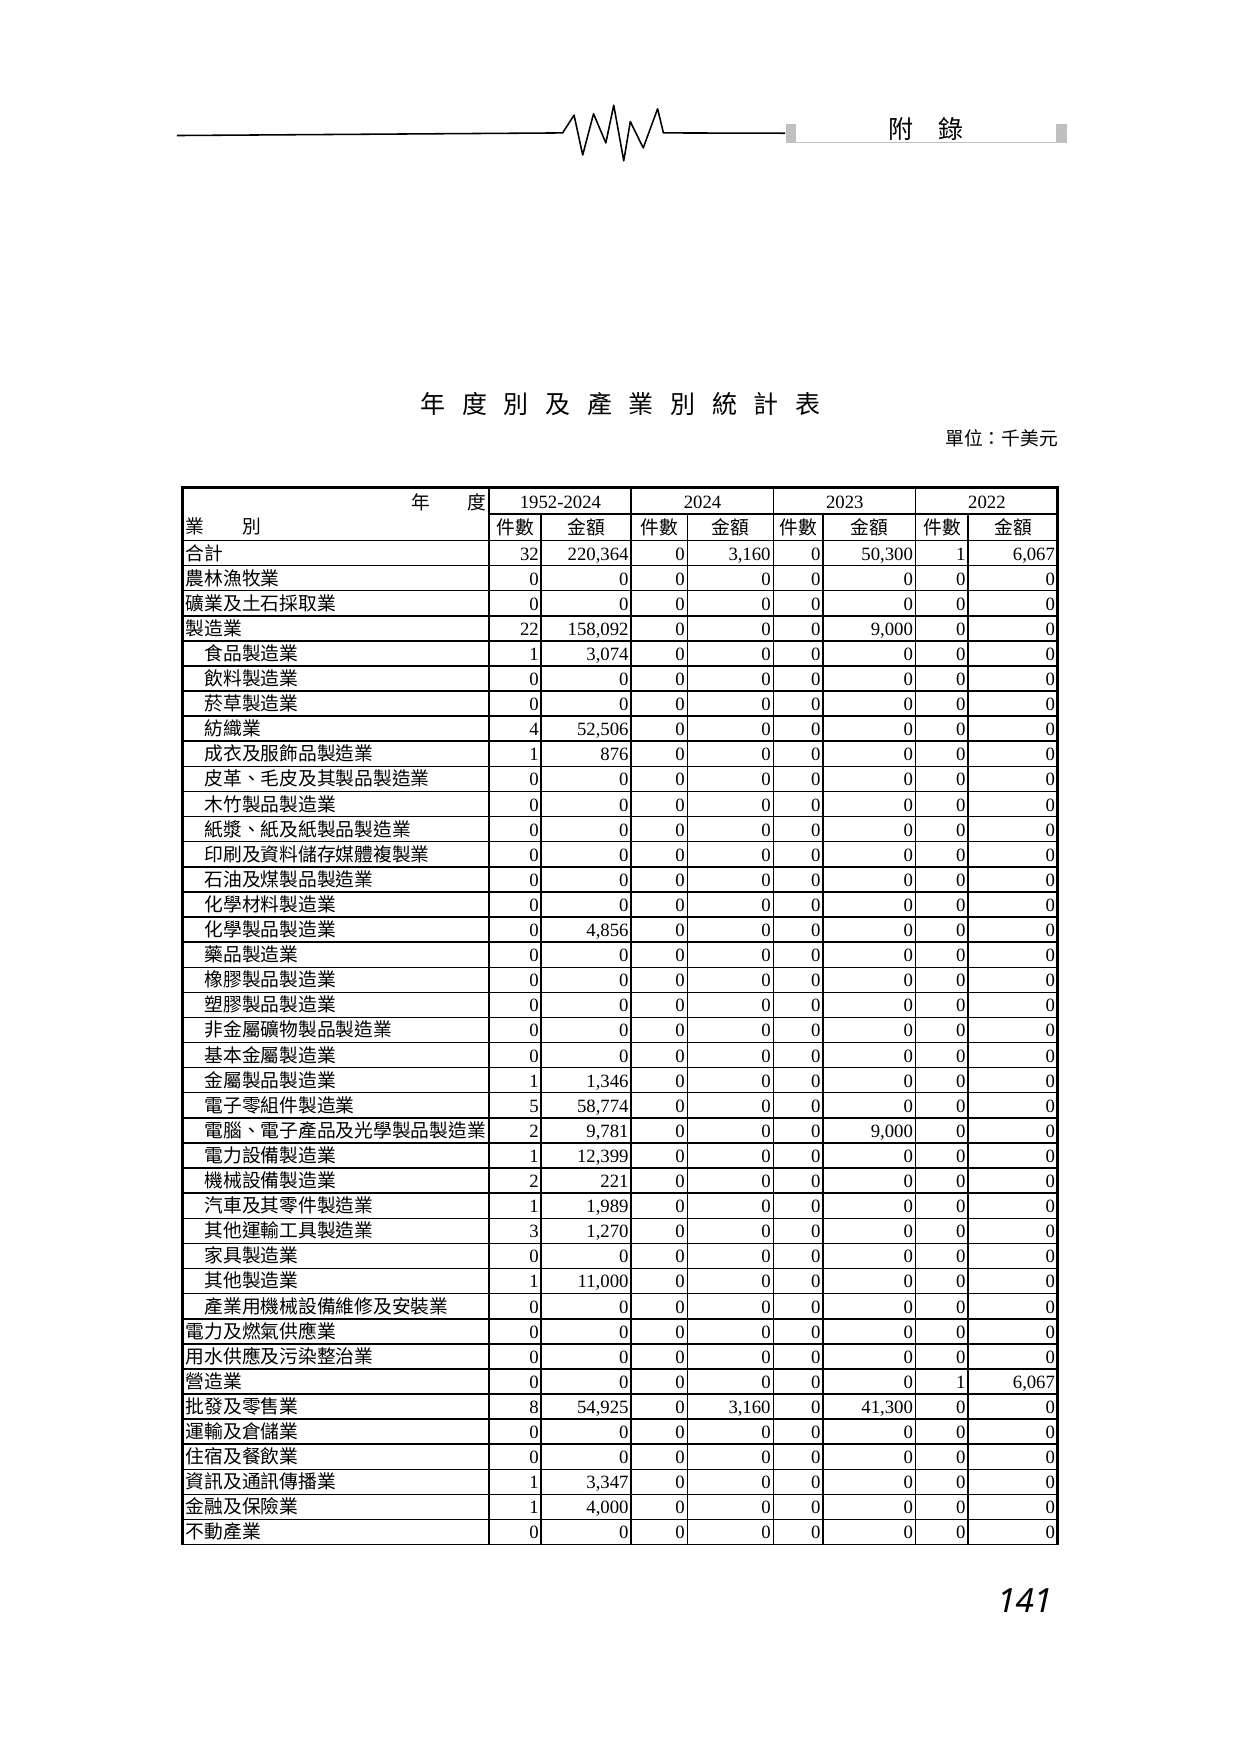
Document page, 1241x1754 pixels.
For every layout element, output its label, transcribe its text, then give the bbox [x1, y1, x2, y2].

table_cell 0 [490, 1520, 540, 1544]
table_cell 0 [916, 1119, 967, 1142]
table_cell 0 [688, 1043, 773, 1067]
table_cell 220,364 [542, 541, 630, 565]
table_cell 2 [490, 1119, 540, 1142]
table_cell 0 [969, 1269, 1056, 1293]
table_cell 50,300 [824, 541, 915, 565]
table_cell 0 [542, 792, 630, 816]
table_cell 0 [774, 1144, 822, 1167]
table_cell 0 [632, 742, 687, 766]
table_cell 0 [824, 1219, 915, 1242]
table_cell 0 [632, 943, 687, 966]
table_cell 0 [688, 692, 773, 715]
table_cell 0 [969, 667, 1056, 690]
table_cell 0 [774, 943, 822, 966]
table_cell 0 [632, 1144, 687, 1167]
table_cell 0 [916, 1395, 967, 1418]
table_cell 0 [916, 692, 967, 715]
table_cell 化學製品製造業 [184, 918, 488, 941]
table_cell 0 [632, 792, 687, 816]
table_cell 0 [824, 717, 915, 740]
table_cell 0 [916, 591, 967, 615]
table_cell 1,270 [542, 1219, 630, 1242]
table_cell 0 [824, 1370, 915, 1393]
table_cell 0 [969, 792, 1056, 816]
table_cell 0 [688, 1219, 773, 1242]
table_header 年 度 業 別 [184, 489, 488, 539]
table_cell 0 [688, 943, 773, 966]
table_cell 0 [542, 667, 630, 690]
table_cell 0 [969, 1018, 1056, 1042]
table_cell 0 [916, 1420, 967, 1443]
table_cell 0 [824, 792, 915, 816]
table_cell 0 [774, 1294, 822, 1318]
table_cell 0 [824, 993, 915, 1017]
table_cell 0 [774, 742, 822, 766]
table_cell 0 [774, 1370, 822, 1393]
table_cell 0 [824, 842, 915, 866]
table_cell 0 [824, 1169, 915, 1192]
table_cell 0 [632, 1119, 687, 1142]
table_cell 0 [774, 692, 822, 715]
table_cell 0 [969, 642, 1056, 665]
text 單位：千美元 [183, 424, 1058, 451]
table_cell 0 [969, 1495, 1056, 1519]
table_cell 0 [688, 1445, 773, 1468]
table_cell 0 [490, 1244, 540, 1268]
table_cell 0 [542, 817, 630, 841]
table_cell 8 [490, 1395, 540, 1418]
table_cell 1 [490, 1269, 540, 1293]
table_cell 0 [774, 1219, 822, 1242]
table_cell 菸草製造業 [184, 692, 488, 715]
table_cell 0 [688, 817, 773, 841]
table_cell 0 [688, 717, 773, 740]
table_cell 0 [824, 893, 915, 916]
table_cell 0 [916, 893, 967, 916]
table_cell 0 [688, 993, 773, 1017]
table_cell 0 [774, 1093, 822, 1117]
table_cell 2 [490, 1169, 540, 1192]
table_cell 0 [824, 1269, 915, 1293]
table_cell 0 [688, 1320, 773, 1343]
table_cell 0 [632, 817, 687, 841]
table_cell 住宿及餐飲業 [184, 1445, 488, 1468]
table_cell 0 [632, 1018, 687, 1042]
table_cell 0 [969, 1470, 1056, 1493]
table_cell 0 [824, 1244, 915, 1268]
table_cell 0 [490, 993, 540, 1017]
table_cell 1 [916, 541, 967, 565]
table_cell 件數 [916, 515, 967, 539]
table_cell 0 [969, 1320, 1056, 1343]
table_cell 0 [774, 1495, 822, 1519]
table_cell 876 [542, 742, 630, 766]
table_cell 0 [774, 1345, 822, 1368]
table_cell 0 [542, 1320, 630, 1343]
table_cell 0 [774, 1244, 822, 1268]
table_cell 0 [916, 1169, 967, 1192]
table_cell 0 [490, 1345, 540, 1368]
table_cell 0 [490, 667, 540, 690]
table_cell 金屬製品製造業 [184, 1068, 488, 1092]
table_cell 0 [542, 842, 630, 866]
table_cell 成衣及服飾品製造業 [184, 742, 488, 766]
table_cell 0 [490, 1018, 540, 1042]
table_cell 3,160 [688, 1395, 773, 1418]
table_cell 4,000 [542, 1495, 630, 1519]
table_cell 0 [824, 1420, 915, 1443]
table_cell 0 [774, 968, 822, 991]
table_cell 0 [632, 1495, 687, 1519]
table_cell 0 [688, 1420, 773, 1443]
table_cell 件數 [490, 515, 540, 539]
table_cell 0 [969, 1244, 1056, 1268]
table_cell 0 [632, 1520, 687, 1544]
table_cell 石油及煤製品製造業 [184, 868, 488, 891]
table_cell 0 [824, 1470, 915, 1493]
table_cell 0 [490, 1445, 540, 1468]
table_cell 0 [542, 1018, 630, 1042]
table_cell 0 [969, 1144, 1056, 1167]
table_cell 家具製造業 [184, 1244, 488, 1268]
table_cell 0 [916, 792, 967, 816]
table_cell 0 [688, 566, 773, 590]
table_cell 0 [774, 1470, 822, 1493]
table_cell 0 [969, 717, 1056, 740]
table_cell 金額 [824, 515, 915, 539]
table_cell 0 [688, 1520, 773, 1544]
table_cell 0 [632, 617, 687, 640]
table_cell 1 [490, 642, 540, 665]
table_cell 0 [774, 1119, 822, 1142]
table_header 1952-2024 [490, 489, 630, 513]
table_cell 0 [969, 1395, 1056, 1418]
table_cell 0 [969, 893, 1056, 916]
table_cell 9,781 [542, 1119, 630, 1142]
table_cell 電子零組件製造業 [184, 1093, 488, 1117]
table_cell 0 [916, 918, 967, 941]
table_cell 0 [542, 943, 630, 966]
table_cell 0 [490, 566, 540, 590]
table_cell 0 [490, 842, 540, 866]
table_cell 0 [490, 1043, 540, 1067]
table_cell 58,774 [542, 1093, 630, 1117]
table_cell 0 [632, 993, 687, 1017]
table_cell 0 [774, 541, 822, 565]
table_cell 1,346 [542, 1068, 630, 1092]
table_cell 0 [542, 692, 630, 715]
table_cell 0 [824, 767, 915, 791]
table_cell 0 [774, 1169, 822, 1192]
table_cell 12,399 [542, 1144, 630, 1167]
table_cell 0 [916, 1068, 967, 1092]
table_cell 0 [632, 566, 687, 590]
table_cell 0 [542, 566, 630, 590]
table_cell 0 [542, 1520, 630, 1544]
table_cell 221 [542, 1169, 630, 1192]
table_cell 0 [916, 1219, 967, 1242]
table_cell 0 [916, 1269, 967, 1293]
table_cell 基本金屬製造業 [184, 1043, 488, 1067]
table_cell 0 [824, 1345, 915, 1368]
table_cell 0 [774, 1068, 822, 1092]
table_cell 0 [774, 1395, 822, 1418]
table_cell 0 [774, 1445, 822, 1468]
table_cell 0 [824, 1144, 915, 1167]
table_cell 0 [774, 842, 822, 866]
table_cell 9,000 [824, 1119, 915, 1142]
table_cell 0 [688, 1345, 773, 1368]
table_cell 0 [632, 1294, 687, 1318]
table_cell 0 [490, 591, 540, 615]
table_cell 0 [632, 1320, 687, 1343]
table_cell 0 [824, 1294, 915, 1318]
table_cell 0 [916, 1320, 967, 1343]
table_cell 0 [969, 993, 1056, 1017]
table_cell 0 [632, 717, 687, 740]
table_cell 印刷及資料儲存媒體複製業 [184, 842, 488, 866]
table_cell 52,506 [542, 717, 630, 740]
table_cell 0 [632, 1420, 687, 1443]
table_cell 金額 [969, 515, 1056, 539]
table_cell 0 [774, 993, 822, 1017]
table_cell 0 [916, 842, 967, 866]
table_cell 不動產業 [184, 1520, 488, 1544]
table_cell 0 [824, 1445, 915, 1468]
table_cell 食品製造業 [184, 642, 488, 665]
table_cell 橡膠製品製造業 [184, 968, 488, 991]
table_cell 1 [490, 1470, 540, 1493]
table_cell 0 [688, 1294, 773, 1318]
table_cell 電力設備製造業 [184, 1144, 488, 1167]
table_cell 0 [632, 842, 687, 866]
table_cell 運輸及倉儲業 [184, 1420, 488, 1443]
table_cell 0 [969, 1219, 1056, 1242]
table_cell 0 [490, 1420, 540, 1443]
table_cell 金額 [688, 515, 773, 539]
table_cell 9,000 [824, 617, 915, 640]
table_cell 0 [542, 1294, 630, 1318]
table_cell 0 [632, 1345, 687, 1368]
table_cell 金融及保險業 [184, 1495, 488, 1519]
table_cell 0 [824, 1520, 915, 1544]
table_cell 0 [542, 591, 630, 615]
table_cell 32 [490, 541, 540, 565]
table_cell 0 [824, 1194, 915, 1217]
table_cell 4,856 [542, 918, 630, 941]
table_cell 0 [688, 1470, 773, 1493]
table_cell 0 [632, 1445, 687, 1468]
table_cell 0 [916, 1294, 967, 1318]
table_cell 0 [774, 591, 822, 615]
table_cell 資訊及通訊傳播業 [184, 1470, 488, 1493]
table_cell 0 [632, 541, 687, 565]
table_cell 紙漿、紙及紙製品製造業 [184, 817, 488, 841]
table_cell 0 [774, 893, 822, 916]
table_cell 0 [542, 1420, 630, 1443]
table_cell 0 [688, 968, 773, 991]
table_cell 11,000 [542, 1269, 630, 1293]
table_cell 158,092 [542, 617, 630, 640]
table_cell 0 [632, 918, 687, 941]
table_cell 0 [688, 617, 773, 640]
table_cell 0 [969, 1068, 1056, 1092]
table_cell 木竹製品製造業 [184, 792, 488, 816]
table_cell 0 [916, 817, 967, 841]
table_cell 0 [969, 591, 1056, 615]
table_cell 0 [490, 817, 540, 841]
table_cell 6,067 [969, 1370, 1056, 1393]
table_cell 1 [490, 1144, 540, 1167]
table_cell 0 [774, 1194, 822, 1217]
table_cell 0 [824, 667, 915, 690]
table_cell 0 [969, 1420, 1056, 1443]
table_cell 0 [688, 1018, 773, 1042]
table_cell 0 [824, 1320, 915, 1343]
table_cell 0 [824, 1043, 915, 1067]
table_cell 0 [916, 566, 967, 590]
table_cell 0 [916, 742, 967, 766]
table_cell 0 [490, 918, 540, 941]
table_cell 0 [688, 642, 773, 665]
table_cell 0 [490, 968, 540, 991]
table_cell 0 [969, 742, 1056, 766]
table_cell 0 [969, 868, 1056, 891]
table_cell 0 [632, 591, 687, 615]
table_cell 0 [632, 1395, 687, 1418]
table_cell 5 [490, 1093, 540, 1117]
table_cell 0 [916, 1194, 967, 1217]
table_cell 0 [824, 742, 915, 766]
table_cell 0 [824, 692, 915, 715]
table_cell 化學材料製造業 [184, 893, 488, 916]
table_cell 塑膠製品製造業 [184, 993, 488, 1017]
table_cell 農林漁牧業 [184, 566, 488, 590]
table_cell 0 [688, 1119, 773, 1142]
table_cell 0 [688, 1244, 773, 1268]
table_cell 0 [632, 893, 687, 916]
table_cell 0 [632, 1043, 687, 1067]
table_cell 0 [916, 1345, 967, 1368]
table_cell 0 [969, 1169, 1056, 1192]
table_cell 0 [632, 1093, 687, 1117]
table_cell 0 [632, 1068, 687, 1092]
table_cell 0 [774, 1269, 822, 1293]
table_cell 0 [916, 1043, 967, 1067]
table_cell 0 [688, 1370, 773, 1393]
table_cell 0 [688, 1169, 773, 1192]
table_cell 1,989 [542, 1194, 630, 1217]
table_cell 0 [824, 1093, 915, 1117]
table_cell 0 [490, 1370, 540, 1393]
table_cell 0 [916, 868, 967, 891]
table_cell 54,925 [542, 1395, 630, 1418]
table_cell 0 [490, 893, 540, 916]
table_cell 1 [490, 1194, 540, 1217]
table_cell 0 [824, 817, 915, 841]
table_cell 0 [632, 968, 687, 991]
table_cell 0 [774, 617, 822, 640]
table_cell 0 [688, 792, 773, 816]
table_cell 0 [916, 968, 967, 991]
table_cell 其他運輸工具製造業 [184, 1219, 488, 1242]
table_cell 合計 [184, 541, 488, 565]
table_cell 3,347 [542, 1470, 630, 1493]
table_cell 0 [916, 717, 967, 740]
table_cell 0 [490, 792, 540, 816]
table_cell 0 [688, 842, 773, 866]
table_cell 機械設備製造業 [184, 1169, 488, 1192]
table_cell 0 [824, 968, 915, 991]
table_cell 0 [916, 1520, 967, 1544]
table_cell 0 [688, 767, 773, 791]
table_cell 0 [542, 1370, 630, 1393]
table_cell 0 [969, 1445, 1056, 1468]
table_cell 0 [969, 1093, 1056, 1117]
table_cell 0 [632, 692, 687, 715]
table_cell 0 [824, 1018, 915, 1042]
table_cell 0 [542, 893, 630, 916]
table_cell 0 [774, 868, 822, 891]
table_cell 0 [969, 1294, 1056, 1318]
table_cell 0 [824, 591, 915, 615]
table_cell 0 [542, 968, 630, 991]
table_cell 0 [774, 1043, 822, 1067]
table_cell 非金屬礦物製品製造業 [184, 1018, 488, 1042]
table_cell 皮革、毛皮及其製品製造業 [184, 767, 488, 791]
table_cell 0 [969, 968, 1056, 991]
text 年度別及產業別統計表 [183, 361, 1058, 424]
table_cell 0 [969, 943, 1056, 966]
table_cell 4 [490, 717, 540, 740]
table_cell 0 [688, 1068, 773, 1092]
table_cell 0 [916, 1470, 967, 1493]
table_cell 0 [916, 1093, 967, 1117]
table_cell 0 [490, 1294, 540, 1318]
table_cell 0 [824, 566, 915, 590]
table_cell 1 [490, 1495, 540, 1519]
table_cell 0 [542, 1043, 630, 1067]
table_cell 0 [688, 918, 773, 941]
table_cell 0 [916, 993, 967, 1017]
table_cell 0 [969, 1345, 1056, 1368]
table_cell 0 [916, 1018, 967, 1042]
table_cell 1 [916, 1370, 967, 1393]
table_cell 0 [916, 1244, 967, 1268]
table_cell 電腦、電子產品及光學製品製造業 [184, 1119, 488, 1142]
table_cell 0 [490, 1320, 540, 1343]
table_cell 0 [969, 842, 1056, 866]
table_cell 0 [632, 1219, 687, 1242]
table_cell 0 [969, 617, 1056, 640]
table_cell 3,074 [542, 642, 630, 665]
table_cell 產業用機械設備維修及安裝業 [184, 1294, 488, 1318]
table_cell 0 [688, 1495, 773, 1519]
table_cell 0 [916, 1445, 967, 1468]
table_cell 0 [774, 1018, 822, 1042]
table_cell 0 [632, 868, 687, 891]
table_cell 0 [774, 767, 822, 791]
table_cell 0 [542, 767, 630, 791]
table_cell 0 [824, 918, 915, 941]
table_cell 0 [688, 893, 773, 916]
table_cell 0 [542, 1244, 630, 1268]
table_cell 0 [774, 717, 822, 740]
table_cell 製造業 [184, 617, 488, 640]
table_cell 0 [688, 742, 773, 766]
table_cell 0 [969, 1043, 1056, 1067]
table_cell 0 [632, 642, 687, 665]
table_cell 0 [969, 817, 1056, 841]
table_cell 0 [490, 767, 540, 791]
table_cell 41,300 [824, 1395, 915, 1418]
table_cell 0 [774, 1320, 822, 1343]
table_cell 紡織業 [184, 717, 488, 740]
table_cell 0 [774, 1420, 822, 1443]
table_cell 件數 [774, 515, 822, 539]
table_cell 0 [632, 767, 687, 791]
table_cell 0 [632, 1370, 687, 1393]
table_cell 營造業 [184, 1370, 488, 1393]
table_cell 0 [542, 993, 630, 1017]
table_header 2023 [774, 489, 915, 513]
table_header 2022 [916, 489, 1056, 513]
table_cell 0 [632, 667, 687, 690]
table_cell 0 [490, 943, 540, 966]
table_cell 0 [774, 642, 822, 665]
table_cell 0 [688, 591, 773, 615]
table_cell 0 [824, 1068, 915, 1092]
table_cell 3,160 [688, 541, 773, 565]
table_cell 0 [632, 1169, 687, 1192]
table_cell 0 [774, 566, 822, 590]
table_cell 3 [490, 1219, 540, 1242]
table_cell 0 [774, 667, 822, 690]
table_cell 6,067 [969, 541, 1056, 565]
table_cell 0 [916, 1495, 967, 1519]
table_cell 0 [632, 1470, 687, 1493]
table_cell 0 [969, 692, 1056, 715]
table_cell 0 [542, 1345, 630, 1368]
table_cell 藥品製造業 [184, 943, 488, 966]
table_cell 0 [969, 1194, 1056, 1217]
table_cell 0 [916, 667, 967, 690]
table_cell 0 [824, 943, 915, 966]
table_cell 0 [688, 1194, 773, 1217]
table_cell 0 [916, 642, 967, 665]
table_cell 0 [916, 1144, 967, 1167]
table_cell 0 [632, 1269, 687, 1293]
table_cell 0 [688, 1269, 773, 1293]
table_cell 電力及燃氣供應業 [184, 1320, 488, 1343]
table_cell 0 [916, 617, 967, 640]
table_cell 0 [969, 1520, 1056, 1544]
table_cell 0 [688, 667, 773, 690]
table_cell 22 [490, 617, 540, 640]
table_cell 0 [969, 1119, 1056, 1142]
table_cell 0 [969, 918, 1056, 941]
table_cell 1 [490, 1068, 540, 1092]
table_cell 0 [774, 792, 822, 816]
table_cell 0 [490, 868, 540, 891]
table_cell 飲料製造業 [184, 667, 488, 690]
table_cell 0 [774, 817, 822, 841]
table_cell 批發及零售業 [184, 1395, 488, 1418]
table_cell 礦業及土石採取業 [184, 591, 488, 615]
table_cell 0 [916, 767, 967, 791]
table_cell 0 [774, 918, 822, 941]
table_cell 1 [490, 742, 540, 766]
table_cell 0 [824, 1495, 915, 1519]
table_cell 0 [632, 1244, 687, 1268]
table_cell 用水供應及污染整治業 [184, 1345, 488, 1368]
table_cell 0 [969, 767, 1056, 791]
table_cell 0 [969, 566, 1056, 590]
table_cell 金額 [542, 515, 630, 539]
table_cell 0 [490, 692, 540, 715]
table_cell 0 [916, 943, 967, 966]
table_cell 0 [824, 642, 915, 665]
table_cell 0 [688, 1093, 773, 1117]
table_cell 其他製造業 [184, 1269, 488, 1293]
table_cell 0 [688, 1144, 773, 1167]
table_cell 0 [774, 1520, 822, 1544]
table_cell 件數 [632, 515, 687, 539]
table_cell 0 [632, 1194, 687, 1217]
table_cell 0 [542, 868, 630, 891]
table_header 2024 [632, 489, 773, 513]
table_cell 汽車及其零件製造業 [184, 1194, 488, 1217]
table_cell 0 [824, 868, 915, 891]
table_cell 0 [688, 868, 773, 891]
table_cell 0 [542, 1445, 630, 1468]
